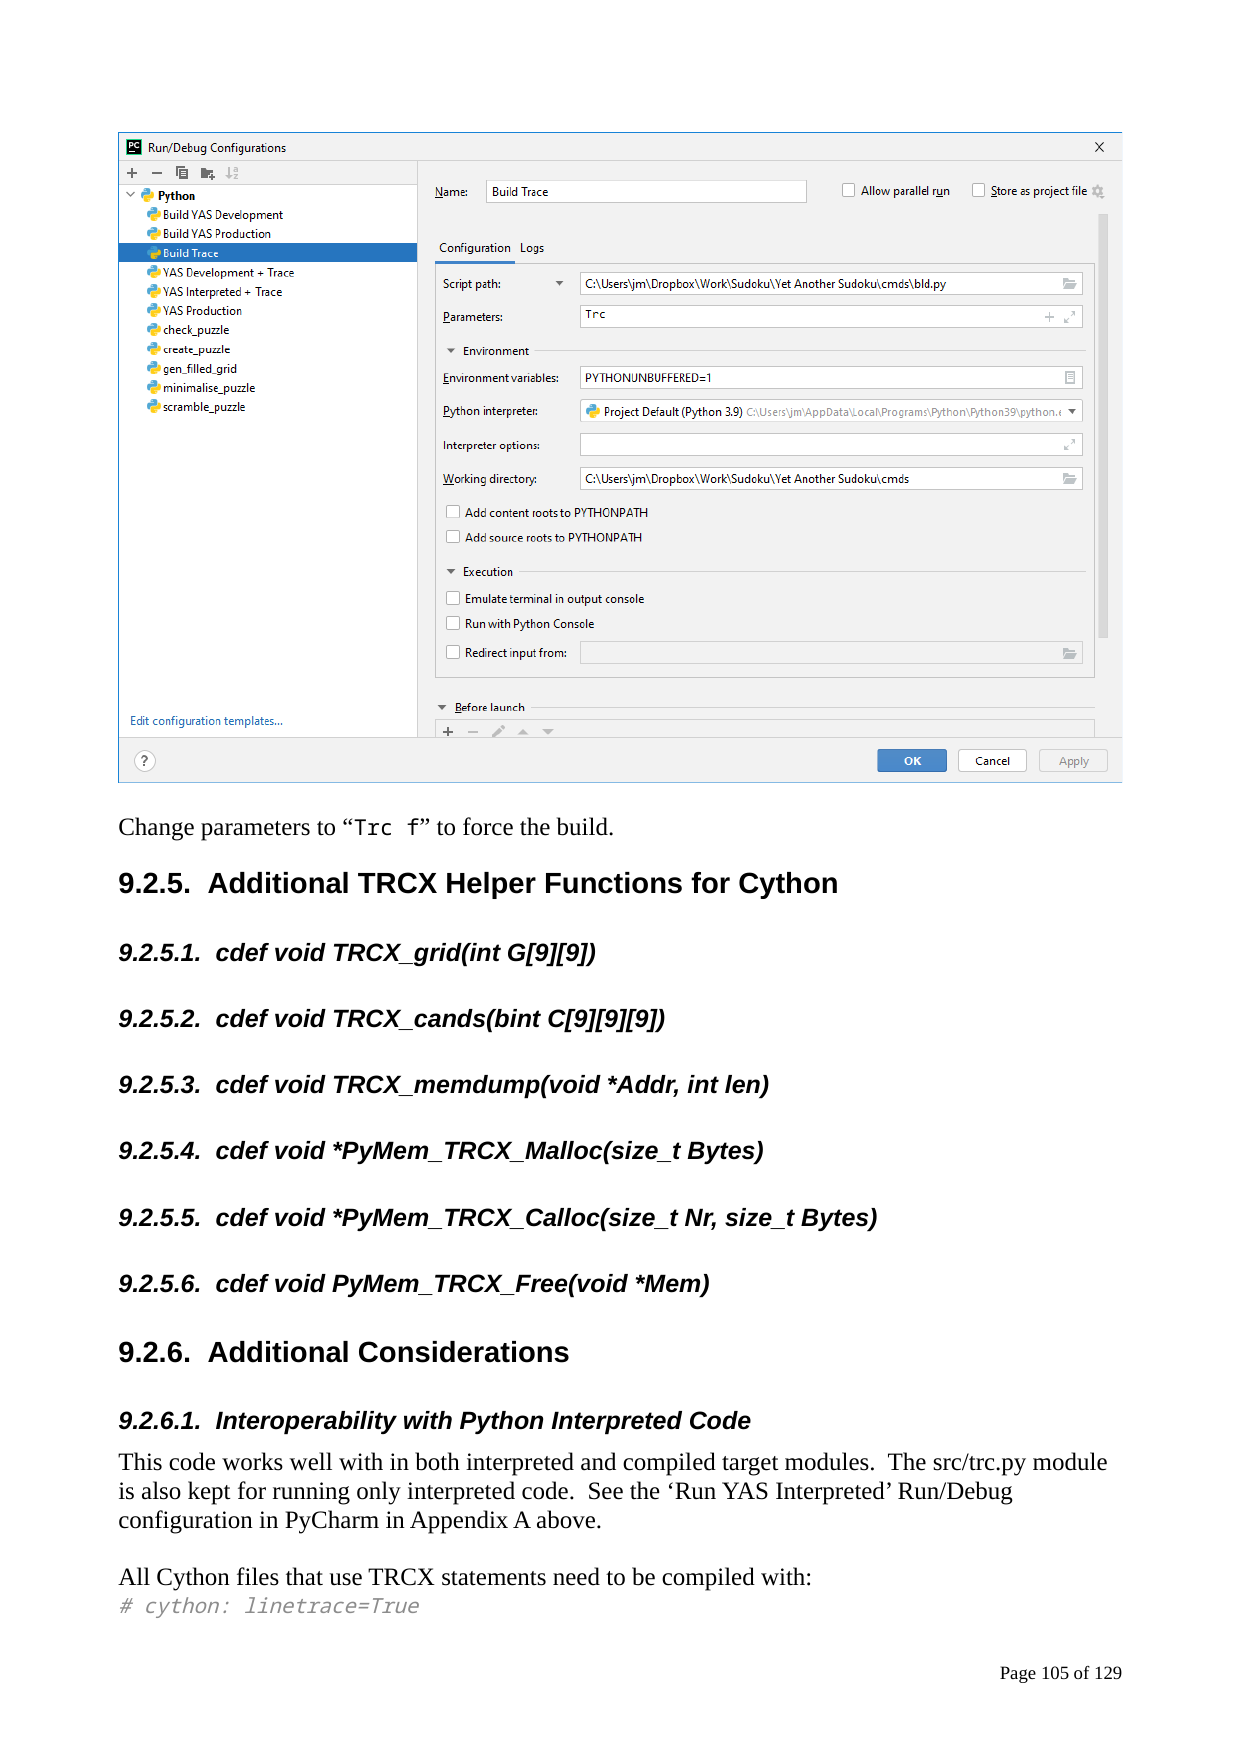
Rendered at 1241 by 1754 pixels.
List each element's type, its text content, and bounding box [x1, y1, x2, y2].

subtitle Interoperability with Python Interpreted Code [118, 1406, 1122, 1435]
subtitle cdef void TRCX_cands(bint C[9][9][9]) [118, 1004, 1122, 1032]
text Change parameters to “Trc f” to force the build. [118, 812, 1122, 841]
subtitle cdef void *PyMem_TRCX_Calloc(size_t Nr, size_t Bytes) [118, 1202, 1122, 1231]
subtitle Additional TRCX Helper Functions for Cython [118, 866, 1122, 900]
subtitle cdef void TRCX_grid(int G[9][9]) [118, 937, 1122, 966]
subtitle cdef void TRCX_memdump(void *Addr, int len) [118, 1070, 1122, 1099]
text This code works well with in both interpreted and compiled target modules. The src/trc.py module is also kept for running only interpreted code. See the ‘Run YAS Interpreted’ Run/Debug configuration in PyCharm in Appendix A above. [118, 1447, 1122, 1533]
subtitle Additional Considerations [118, 1335, 1122, 1368]
text # cython: linetrace=True [118, 1591, 1122, 1619]
subtitle cdef void *PyMem_TRCX_Malloc(size_t Bytes) [118, 1136, 1122, 1165]
text All Cython files that use TRCX statements need to be compiled with: [118, 1562, 1122, 1591]
picture [118, 132, 1123, 783]
subtitle cdef void PyMem_TRCX_Free(void *Mem) [118, 1269, 1122, 1297]
